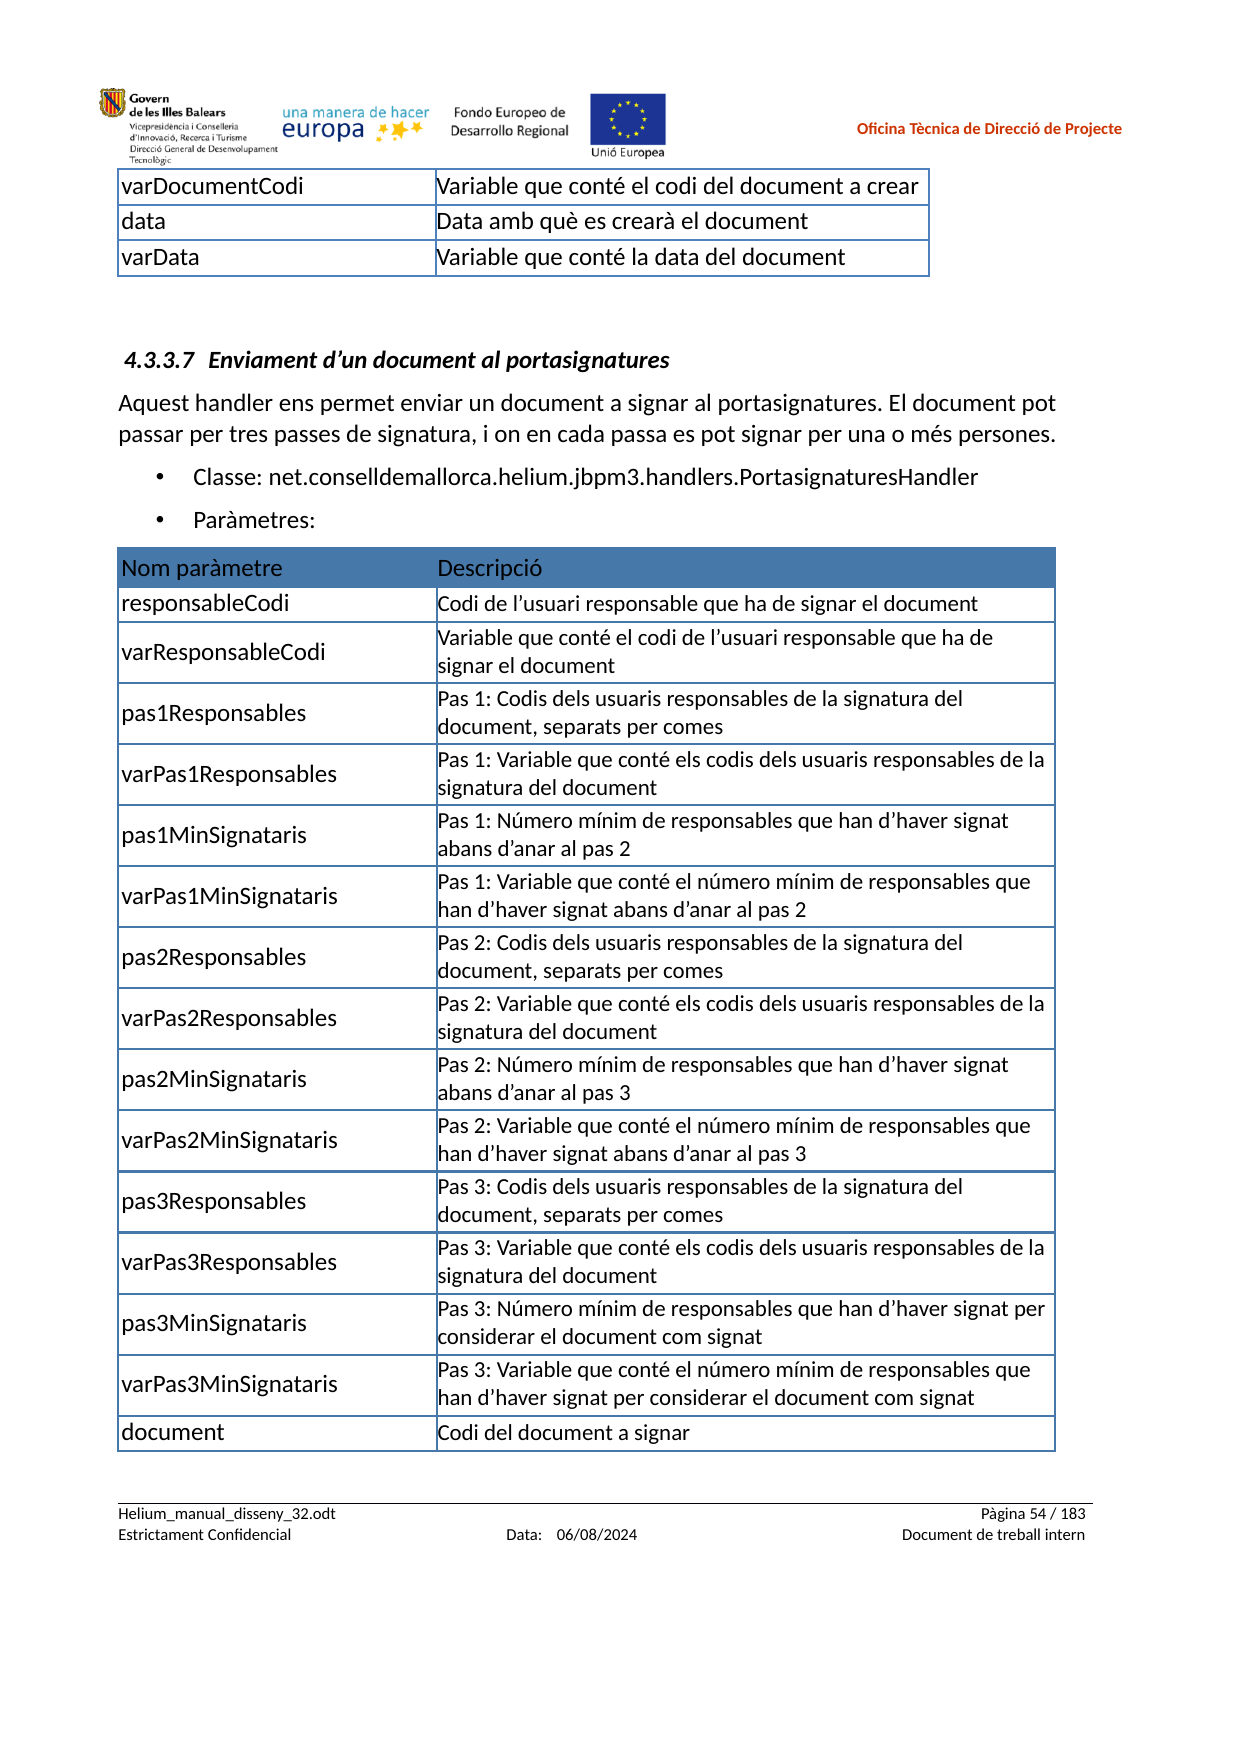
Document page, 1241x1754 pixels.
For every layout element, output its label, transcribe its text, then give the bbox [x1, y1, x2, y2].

table_cell varPas1MinSignataris [119, 867, 436, 926]
table_cell varPas3MinSignataris [119, 1356, 436, 1414]
table_cell pas2Responsables [119, 928, 436, 987]
table_cell varDocumentCodi [119, 170, 435, 203]
table_cell document [119, 1417, 436, 1450]
table_cell Pas 1: Variable que conté el número mínim de responsables que han d’haver signat abans d’anar al pas 2 [438, 867, 1054, 926]
table_cell pas2MinSignataris [119, 1050, 436, 1109]
table_cell Pas 3: Variable que conté el número mínim de responsables que han d’haver signat per considerar el document com signat [438, 1356, 1054, 1414]
table_cell Variable que conté el codi de l’usuari responsable que ha de signar el document [438, 623, 1054, 682]
table_cell varPas2MinSignataris [119, 1111, 436, 1170]
list Classe: net.conselldemallorca.helium.jbpm3.handlers.PortasignaturesHandler [156, 461, 1122, 491]
table_cell pas1MinSignataris [119, 806, 436, 865]
table_cell Pas 2: Variable que conté els codis dels usuaris responsables de la signatura del document [438, 989, 1054, 1048]
table_cell Codi del document a signar [438, 1417, 1054, 1450]
table_cell varData [119, 241, 435, 274]
table_cell data [119, 206, 435, 239]
table_header Descripció [438, 549, 1054, 585]
table_cell Pas 1: Número mínim de responsables que han d’haver signat abans d’anar al pas 2 [438, 806, 1054, 865]
table_cell pas3Responsables [119, 1173, 436, 1231]
table_cell Pas 3: Variable que conté els codis dels usuaris responsables de la signatura del document [438, 1234, 1054, 1292]
table_header Nom paràmetre [119, 549, 436, 585]
picture [99, 87, 668, 166]
table_cell Pas 3: Codis dels usuaris responsables de la signatura del document, separats per comes [438, 1173, 1054, 1231]
table_cell Variable que conté el codi del document a crear [437, 170, 928, 203]
table_cell pas1Responsables [119, 684, 436, 743]
table_cell Pas 1: Codis dels usuaris responsables de la signatura del document, separats per comes [438, 684, 1054, 743]
table_cell Pas 3: Número mínim de responsables que han d’haver signat per considerar el document com signat [438, 1295, 1054, 1353]
table_cell Pas 2: Variable que conté el número mínim de responsables que han d’haver signat abans d’anar al pas 3 [438, 1111, 1054, 1170]
table_cell Pas 1: Variable que conté els codis dels usuaris responsables de la signatura del document [438, 745, 1054, 804]
table_cell pas3MinSignataris [119, 1295, 436, 1353]
table_cell Pas 2: Codis dels usuaris responsables de la signatura del document, separats per comes [438, 928, 1054, 987]
table_cell varPas1Responsables [119, 745, 436, 804]
list Paràmetres: [156, 504, 1122, 534]
table_cell varResponsableCodi [119, 623, 436, 682]
table_cell Codi de l’usuari responsable que ha de signar el document [438, 588, 1054, 621]
text Aquest handler ens permet enviar un document a signar al portasignatures. El document pot passar per tres passes de signatura, i on en cada passa es pot signar per una o més persones. [118, 387, 1122, 448]
table_cell responsableCodi [119, 588, 436, 621]
table_cell Variable que conté la data del document [437, 241, 928, 274]
table_cell Data amb què es crearà el document [437, 206, 928, 239]
subtitle Enviament d’un document al portasignatures [118, 344, 1122, 375]
table_cell Pas 2: Número mínim de responsables que han d’haver signat abans d’anar al pas 3 [438, 1050, 1054, 1109]
table_cell varPas2Responsables [119, 989, 436, 1048]
table_cell varPas3Responsables [119, 1234, 436, 1292]
